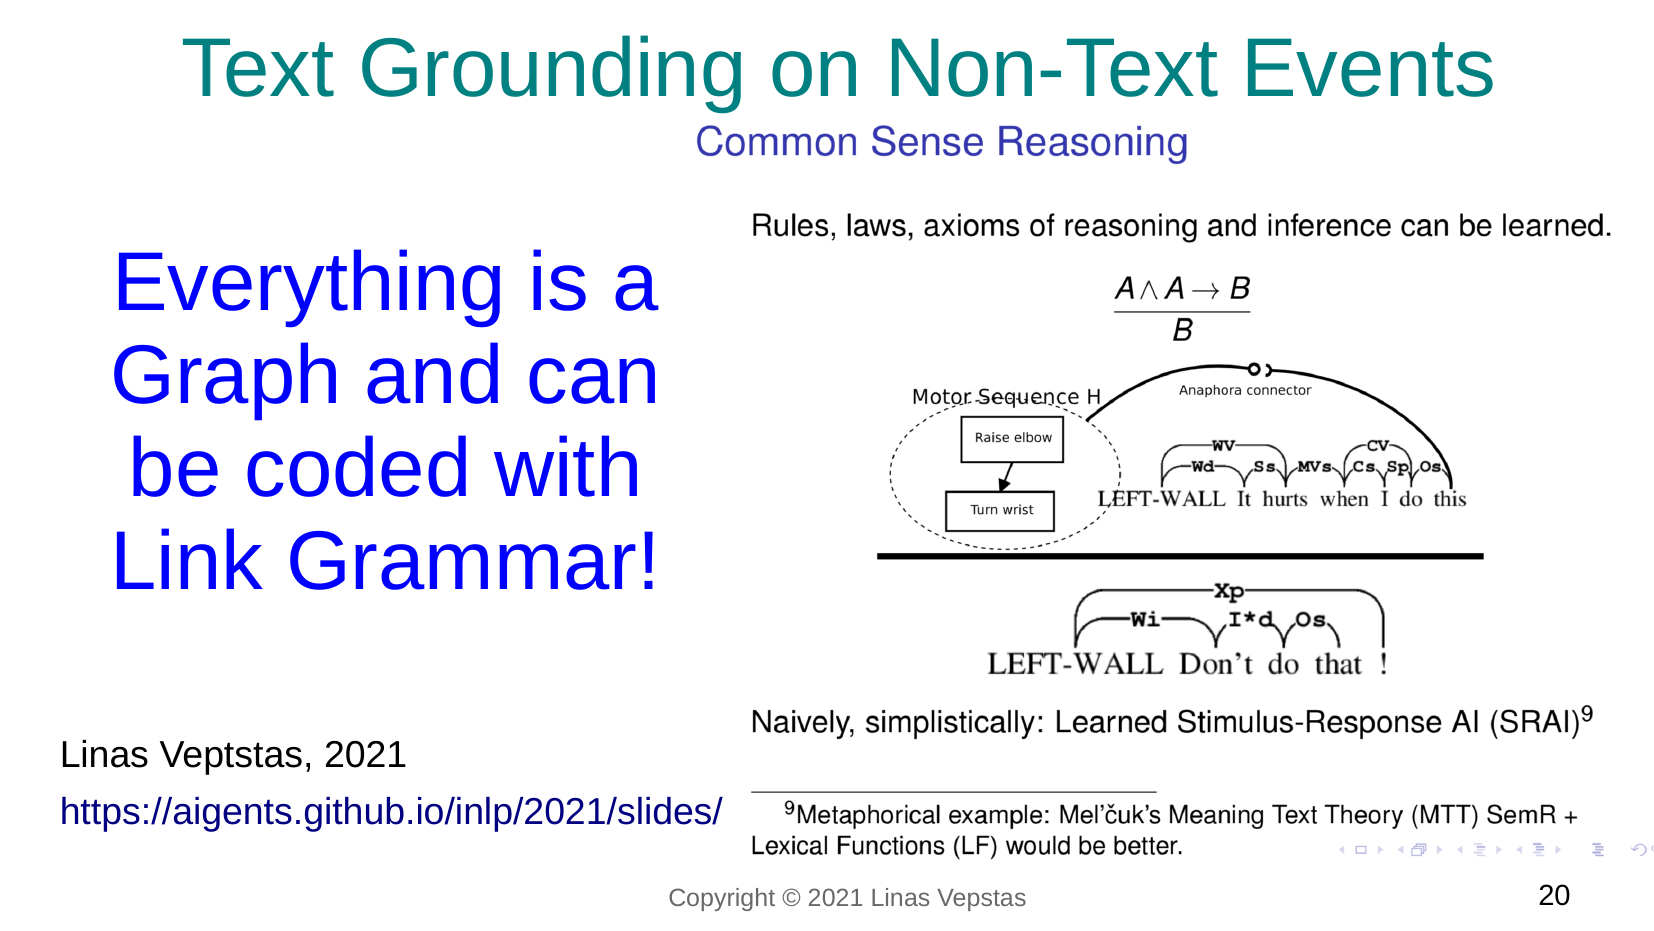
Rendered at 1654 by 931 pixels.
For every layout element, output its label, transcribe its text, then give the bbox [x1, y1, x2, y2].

text_box Text Grounding on Non-Text Events [0, 0, 1653, 135]
text_box https://aigents.github.io/inlp/2021/slides/ [45, 783, 739, 841]
text_box Linas Veptstas, 2021 [45, 726, 423, 784]
text_box Everything is a Graph and can be coded with Link Grammar! [28, 178, 693, 662]
picture [676, 103, 1654, 862]
